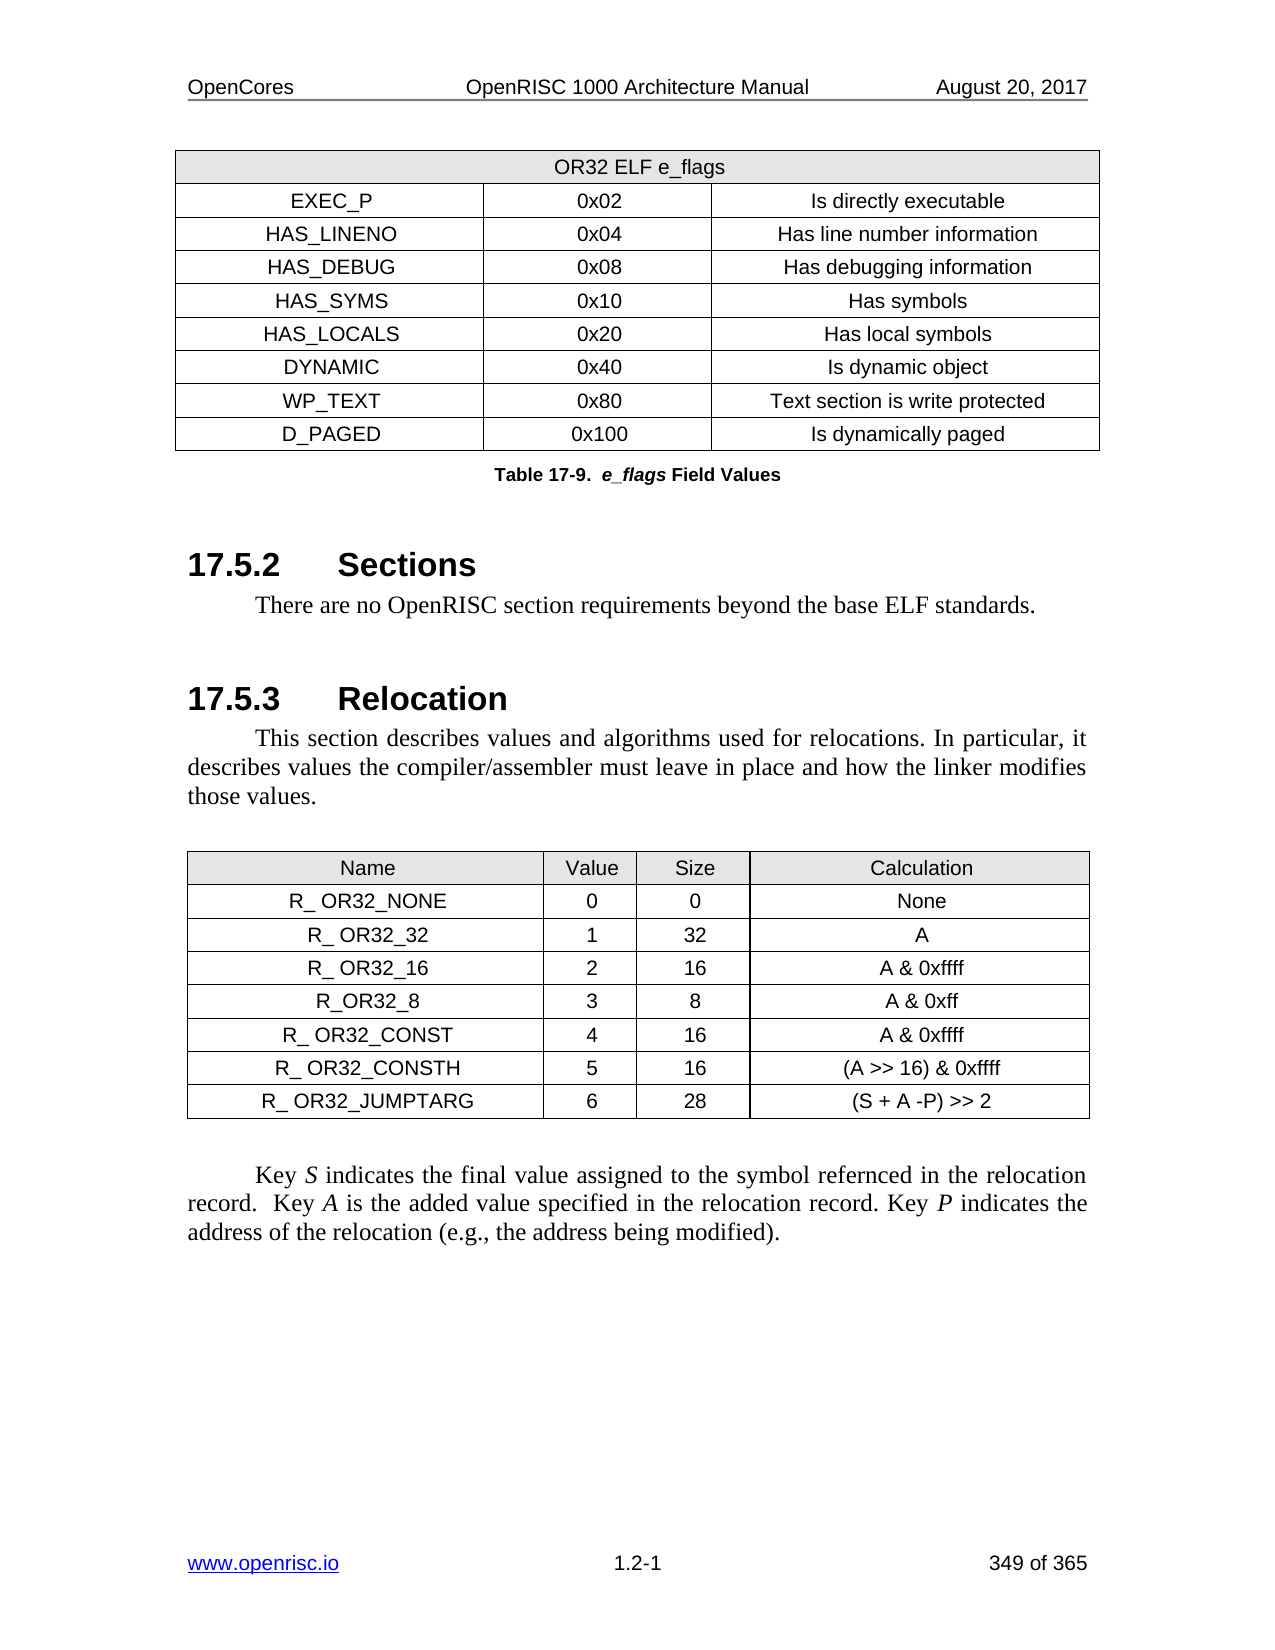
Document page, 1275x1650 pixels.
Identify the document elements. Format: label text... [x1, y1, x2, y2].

table_cell 0x02 [484, 184, 711, 217]
table_cell 0x40 [484, 351, 711, 383]
table_cell 5 [544, 1052, 636, 1084]
table_cell 1 [544, 919, 636, 951]
table_cell 0 [637, 885, 749, 917]
text Key S indicates the final value assigned to the symbol refernced in the relocation record. Key A is the added value specified in the relocation record. Key P indicates the address of the relocation (e.g., the address being modified). [187, 1160, 1087, 1246]
table_cell 0x04 [484, 218, 711, 250]
table_cell D_PAGED [176, 418, 483, 450]
table_cell WP_TEXT [176, 384, 483, 417]
table_cell 0x08 [484, 251, 711, 283]
table_header Size [637, 852, 749, 884]
table_cell R_ OR32_16 [188, 952, 543, 984]
table_cell Has debugging information [712, 251, 1099, 283]
subtitle Sections [187, 545, 1087, 583]
table_cell A & 0xffff [751, 952, 1089, 984]
table_cell HAS_LINENO [176, 218, 483, 250]
table_cell (S + A -P) >> 2 [751, 1085, 1089, 1117]
table_cell 28 [637, 1085, 749, 1117]
table_cell Is dynamically paged [712, 418, 1099, 450]
table_cell (A >> 16) & 0xffff [751, 1052, 1089, 1084]
text There are no OpenRISC section requirements beyond the base ELF standards. [187, 590, 1087, 618]
table_cell R_ OR32_JUMPTARG [188, 1085, 543, 1117]
text This section describes values and algorithms used for relocations. In particular, it describes values the compiler/assembler must leave in place and how the linker modifies those values. [187, 723, 1087, 809]
table_cell 16 [637, 1052, 749, 1084]
table_cell R_ OR32_CONSTH [188, 1052, 543, 1084]
table_cell 8 [637, 985, 749, 1017]
table_cell Is directly executable [712, 184, 1099, 217]
table_cell HAS_DEBUG [176, 251, 483, 283]
table_cell 0x100 [484, 418, 711, 450]
table_cell 3 [544, 985, 636, 1017]
table_header OR32 ELF e_flags [176, 151, 1099, 183]
table_cell 16 [637, 1019, 749, 1051]
table_cell A [751, 919, 1089, 951]
table_cell 4 [544, 1019, 636, 1051]
table_cell DYNAMIC [176, 351, 483, 383]
table_cell R_ OR32_CONST [188, 1019, 543, 1051]
table_cell 16 [637, 952, 749, 984]
table_cell Has symbols [712, 284, 1099, 317]
table_cell Has local symbols [712, 318, 1099, 350]
table_cell Text section is write protected [712, 384, 1099, 417]
table_cell 0x10 [484, 284, 711, 317]
table_cell A & 0xffff [751, 1019, 1089, 1051]
table_cell A & 0xff [751, 985, 1089, 1017]
table_header Calculation [751, 852, 1089, 884]
table_cell R_ OR32_32 [188, 919, 543, 951]
table_header Name [188, 852, 543, 884]
table_cell Is dynamic object [712, 351, 1099, 383]
table_cell R_ OR32_NONE [188, 885, 543, 917]
subtitle Relocation [187, 678, 1087, 717]
table_cell 32 [637, 919, 749, 951]
table_cell HAS_SYMS [176, 284, 483, 317]
table_cell 6 [544, 1085, 636, 1117]
table_cell HAS_LOCALS [176, 318, 483, 350]
text Table 17-9. e_flags Field Values [187, 463, 1087, 485]
table_cell EXEC_P [176, 184, 483, 217]
table_cell 0 [544, 885, 636, 917]
table_cell 2 [544, 952, 636, 984]
table_header Value [544, 852, 636, 884]
table_cell None [751, 885, 1089, 917]
table_cell 0x20 [484, 318, 711, 350]
table_cell R_OR32_8 [188, 985, 543, 1017]
table_cell Has line number information [712, 218, 1099, 250]
table_cell 0x80 [484, 384, 711, 417]
